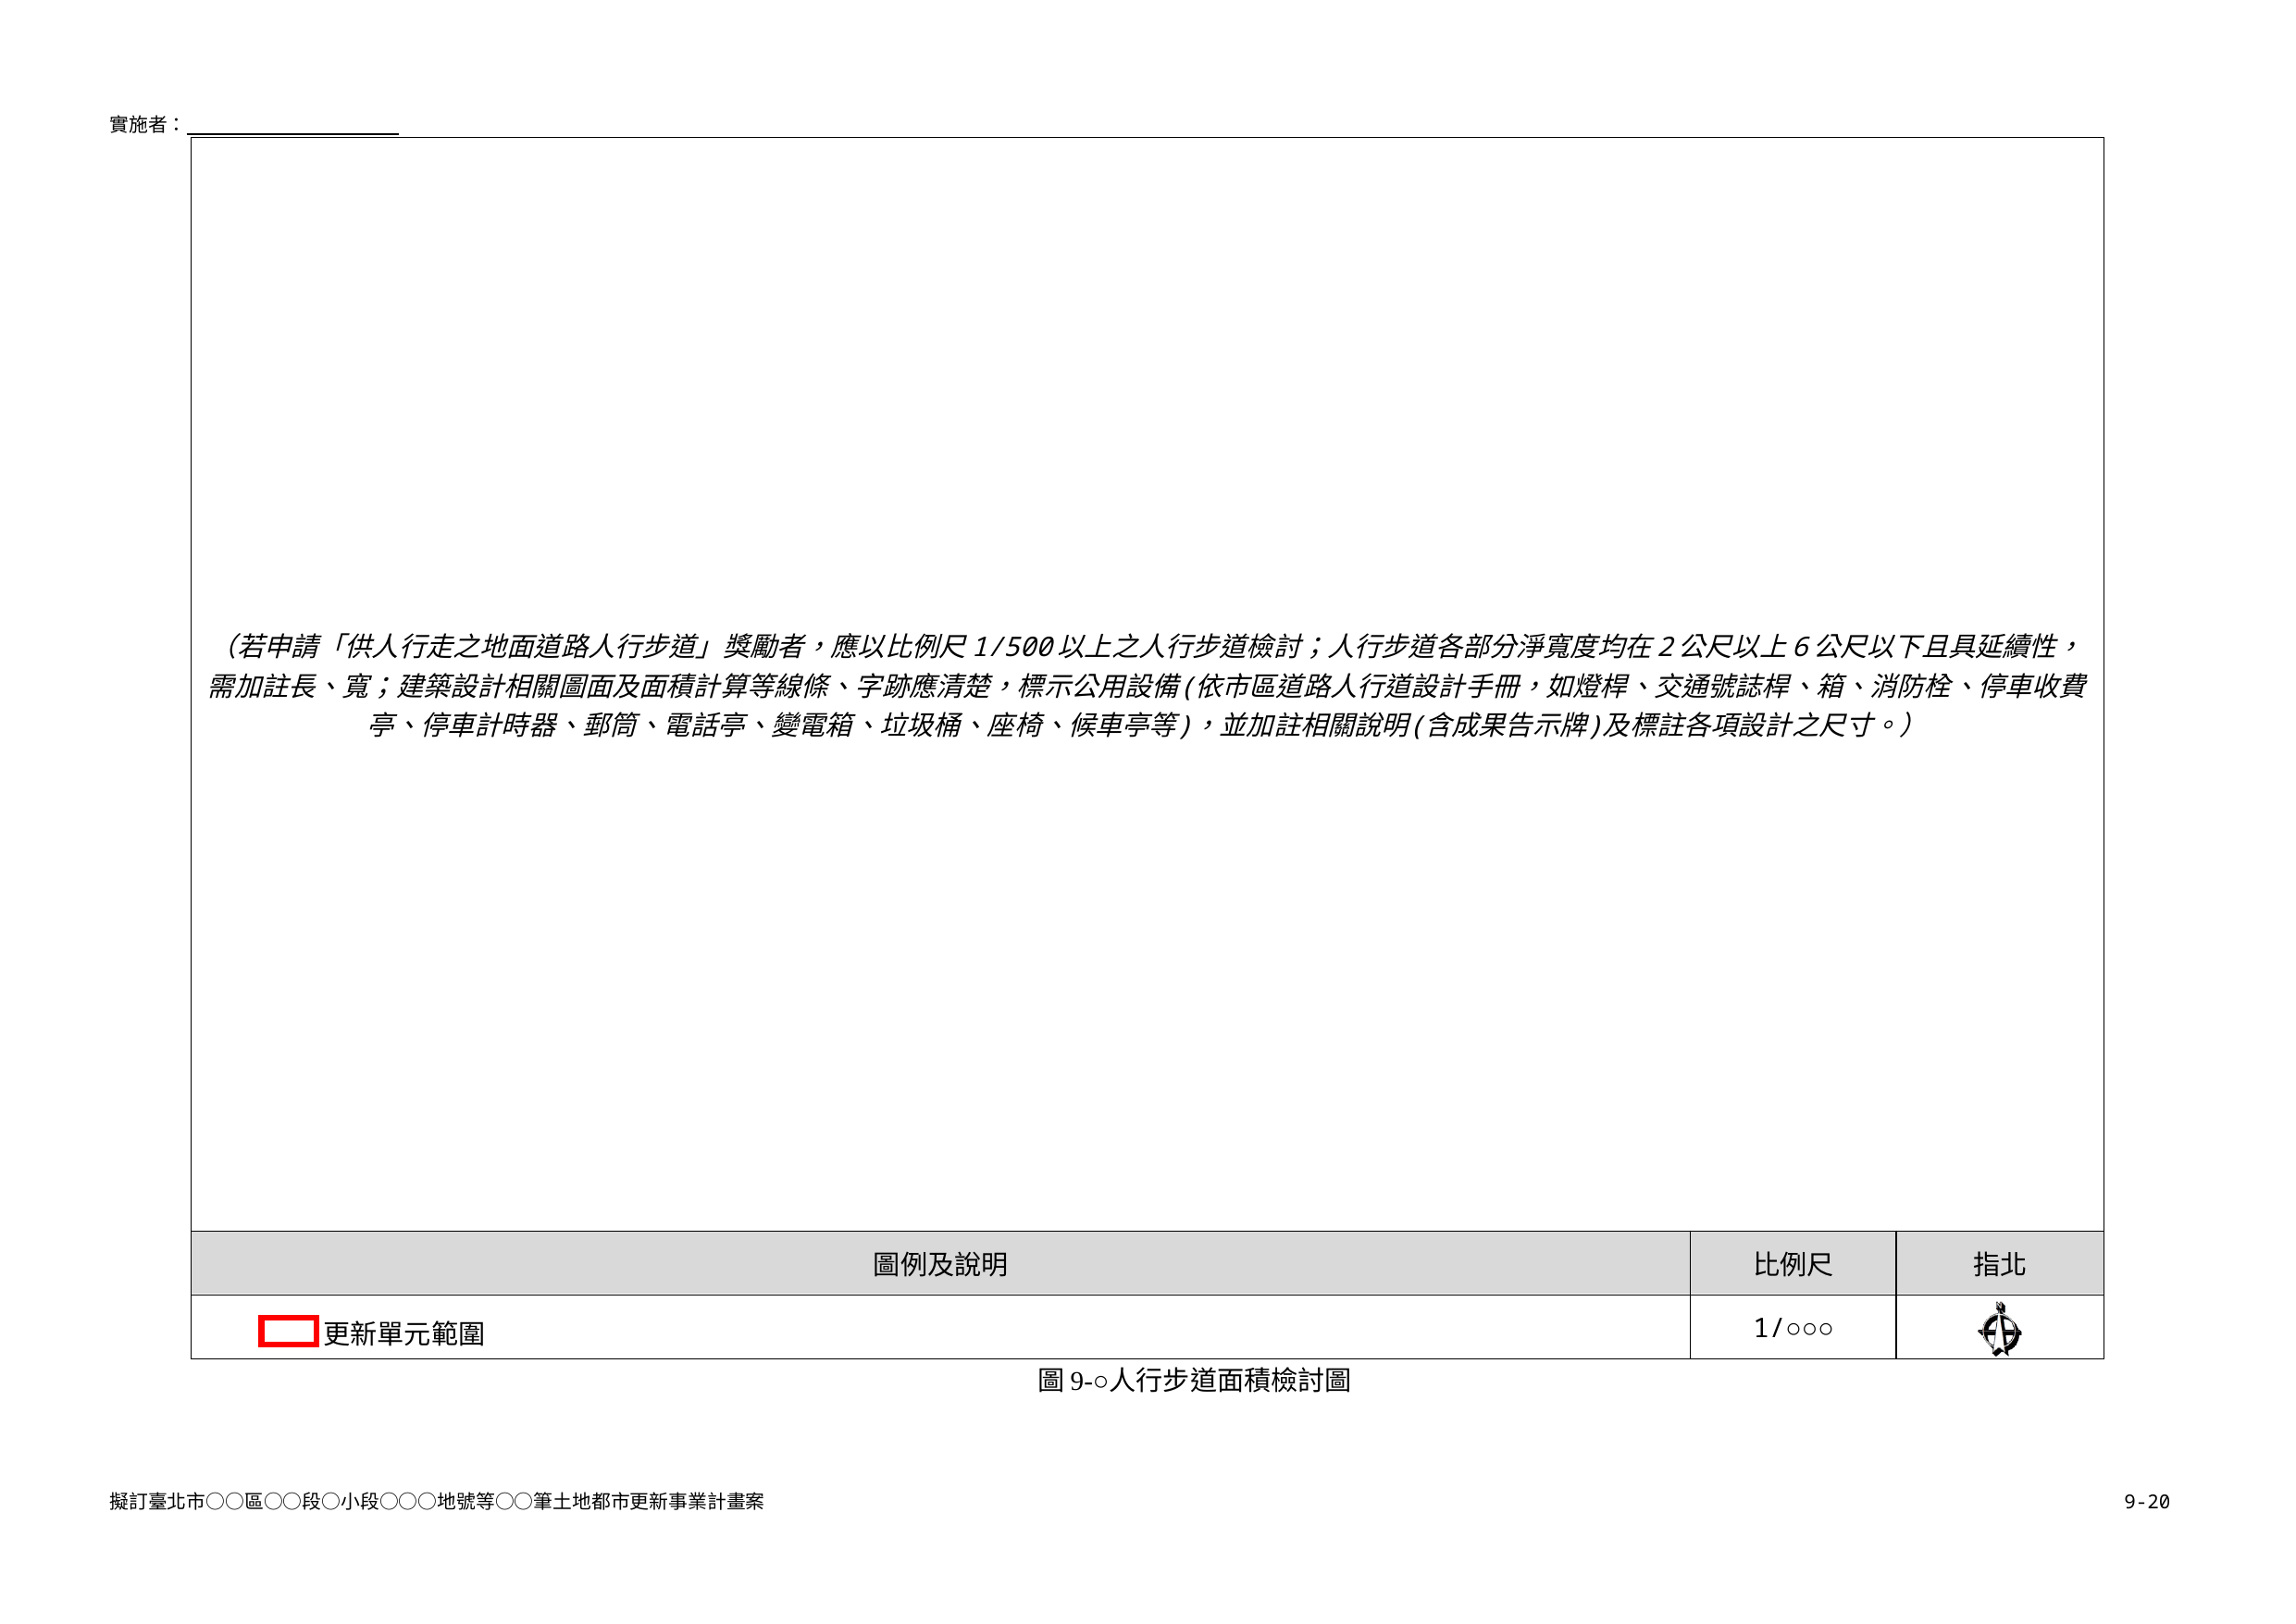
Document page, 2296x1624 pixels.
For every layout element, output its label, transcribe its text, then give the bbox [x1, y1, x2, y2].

table_cell 指北 [1897, 1232, 2104, 1294]
table_cell 圖例及說明 [192, 1232, 1690, 1294]
table_cell [1897, 1295, 2104, 1358]
text 圖9-○人行步道面積檢討圖 [203, 1359, 2186, 1398]
table_cell 比例尺 [1691, 1232, 1895, 1294]
table_header （若申請「供人行走之地面道路人行步道」獎勵者，應以比例尺1/500以上之人行步道檢討；人行步道各部分淨寬度均在2公尺以上6公尺以下且具延續性，需加註長、寬；建築設計相關圖面及面積計算等線條、字跡應清楚，標示公用設備(依市區道路人行道設計手冊，如燈桿、交通號誌桿、箱、消防栓、停車收費亭、停車計時器、郵筒、電話亭、變電箱、垃圾桶、座椅、候車亭等)，並加註相關說明(含成果告示牌)及標註各項設計之尺寸。） [192, 138, 2104, 1230]
table_cell 1/○○○ [1691, 1295, 1895, 1358]
table_cell 更新單元範圍 [192, 1295, 1690, 1358]
